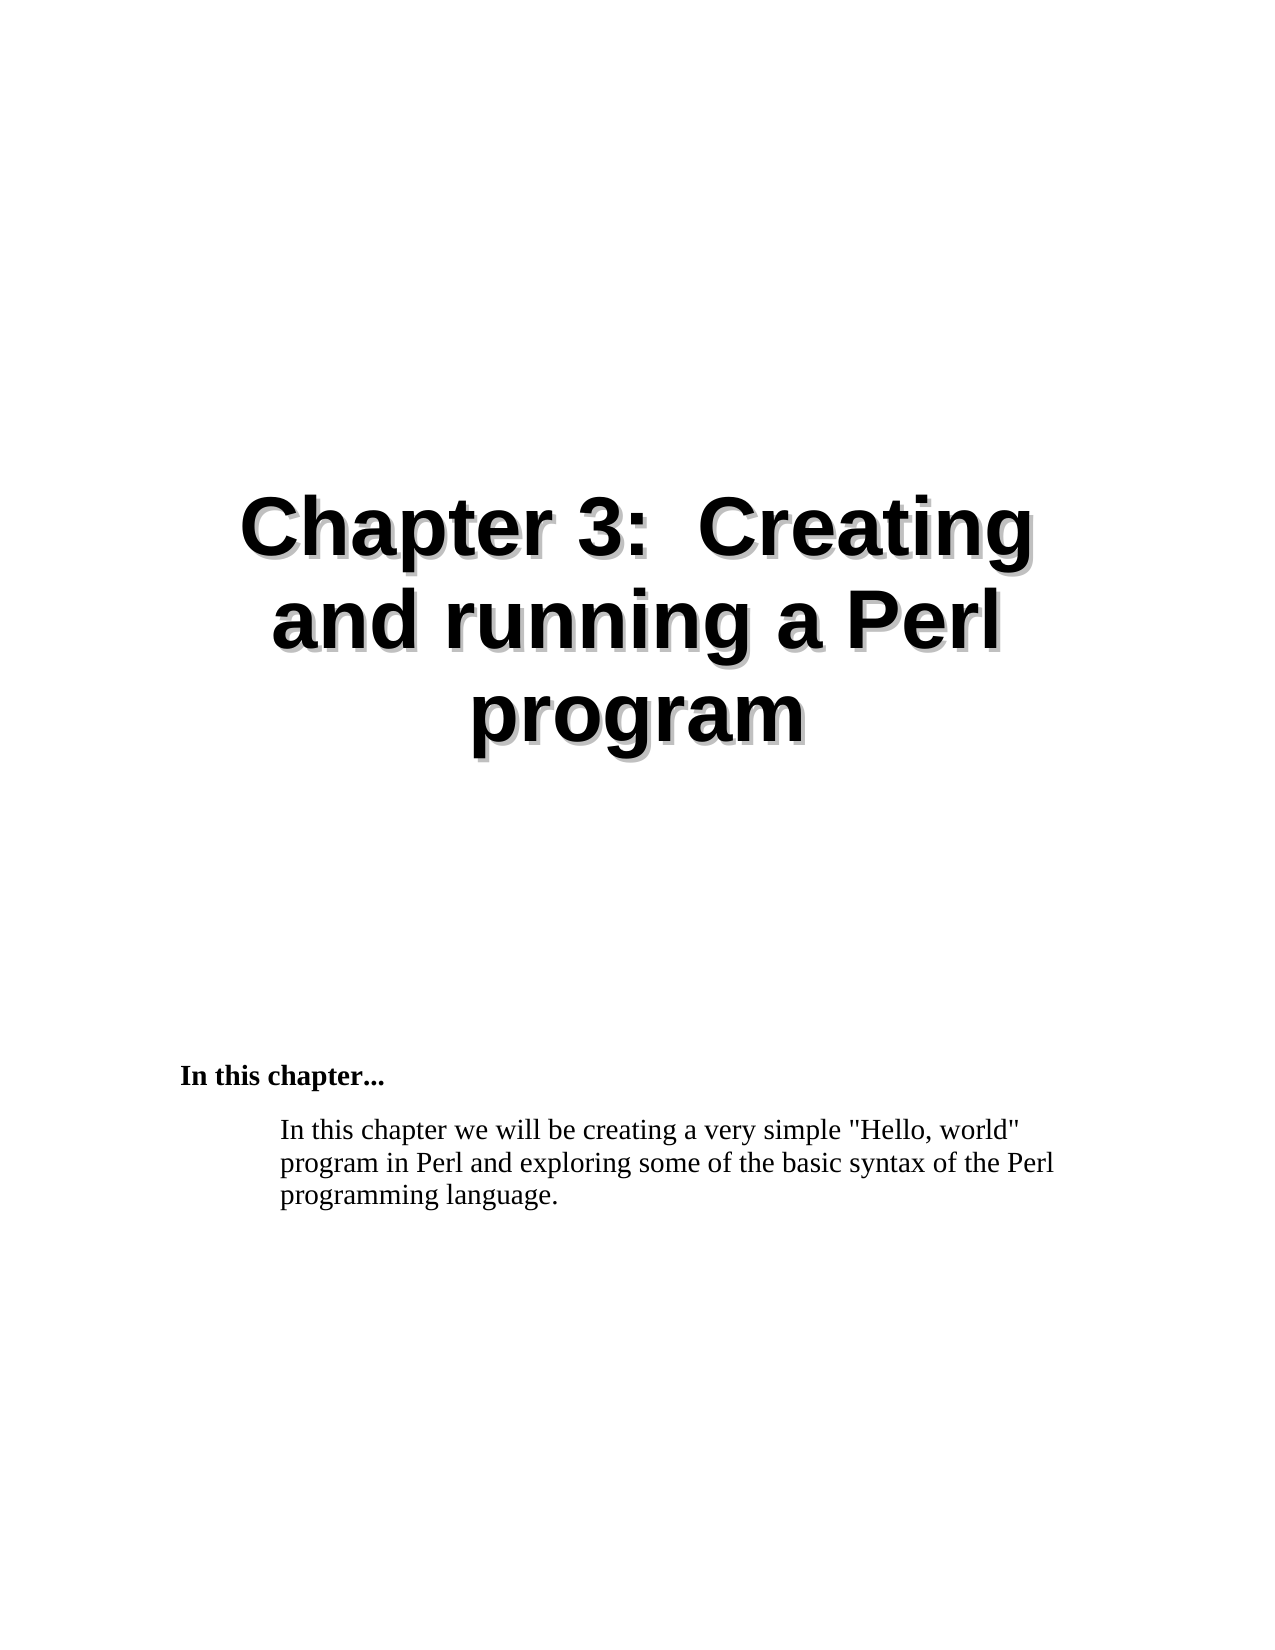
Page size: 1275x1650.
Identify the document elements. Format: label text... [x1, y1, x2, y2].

subtitle Creating and running a Perl program [180, 480, 1095, 759]
text In this chapter... [180, 1059, 1095, 1092]
text In this chapter we will be creating a very simple "Hello, world" program in Perl and exploring some of the basic syntax of the Perl programming language. [280, 1113, 1095, 1211]
